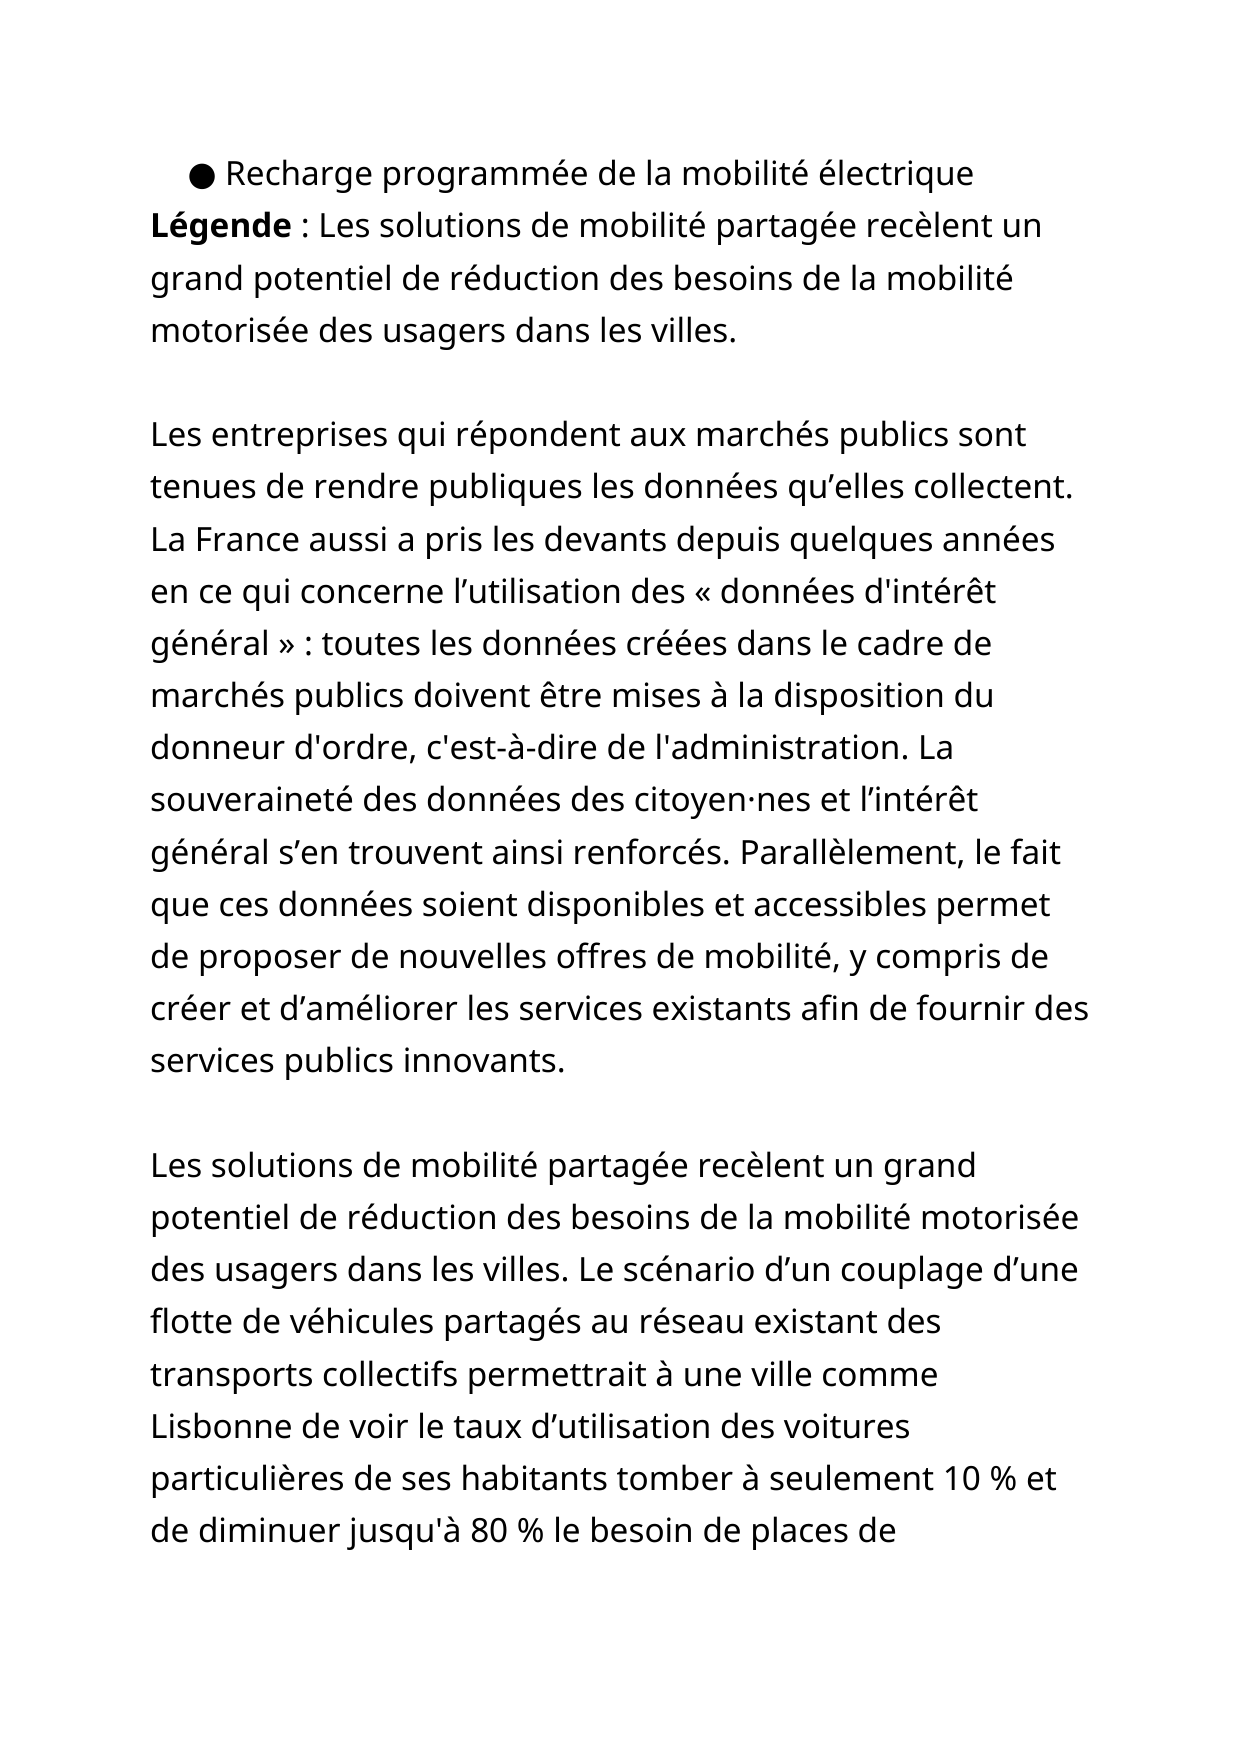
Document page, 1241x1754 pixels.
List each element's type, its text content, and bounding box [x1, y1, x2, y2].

text Légende : Les solutions de mobilité partagée recèlent un grand potentiel de réduction des besoins de la mobilité motorisée des usagers dans les villes. [150, 202, 1090, 352]
text Les solutions de mobilité partagée recèlent un grand potentiel de réduction des besoins de la mobilité motorisée des usagers dans les villes. Le scénario d’un couplage d’une flotte de véhicules partagés au réseau existant des transports collectifs permettrait à une ville comme Lisbonne de voir le taux d’utilisation des voitures particulières de ses habitants tomber à seulement 10 % et de diminuer jusqu'à 80 % le besoin de places de [150, 1142, 1090, 1552]
text Les entreprises qui répondent aux marchés publics sont tenues de rendre publiques les données qu’elles collectent. La France aussi a pris les devants depuis quelques années en ce qui concerne l’utilisation des « données d'intérêt général » : toutes les données créées dans le cadre de marchés publics doivent être mises à la disposition du donneur d'ordre, c'est-à-dire de l'administration. La souveraineté des données des citoyen·nes et l’intérêt général s’en trouvent ainsi renforcés. Parallèlement, le fait que ces données soient disponibles et accessibles permet de proposer de nouvelles offres de mobilité, y compris de créer et d’améliorer les services existants afin de fournir des services publics innovants. [150, 411, 1090, 1083]
list Recharge programmée de la mobilité électrique [187, 150, 1090, 195]
